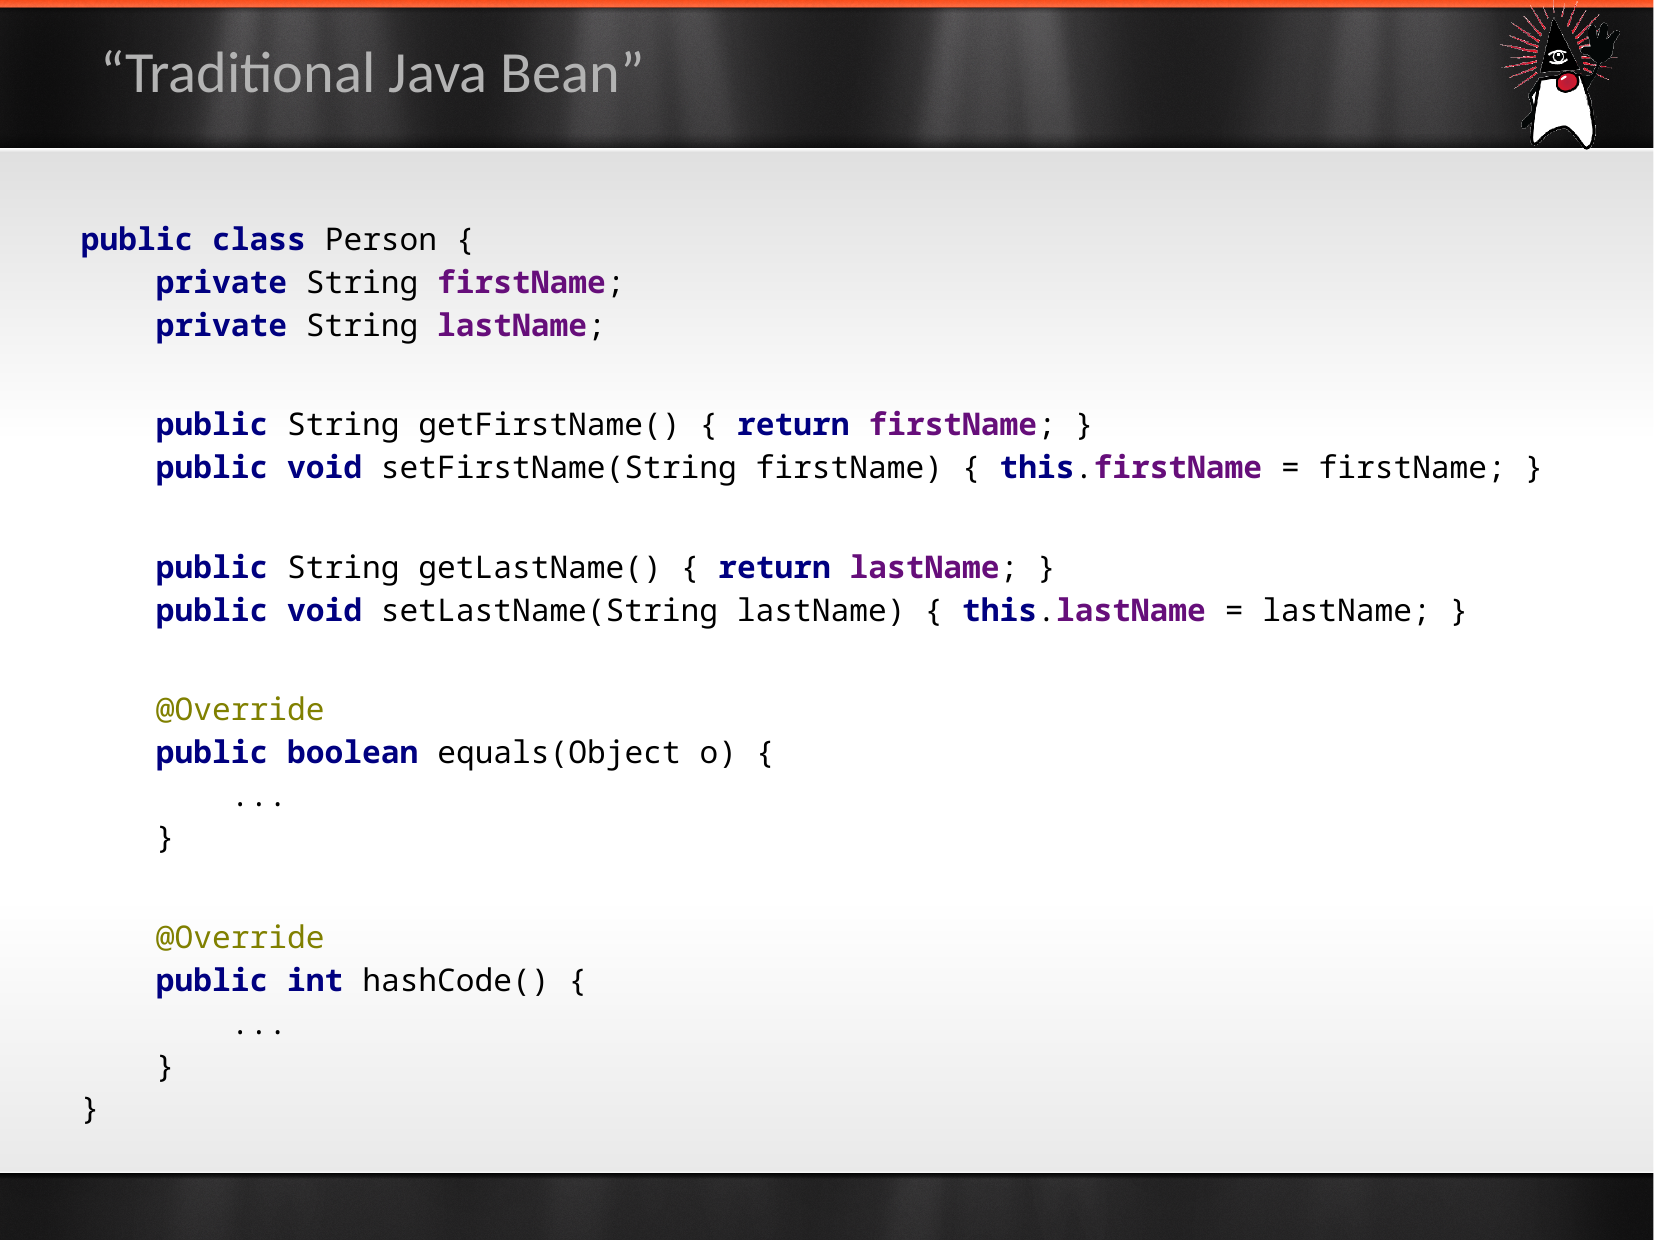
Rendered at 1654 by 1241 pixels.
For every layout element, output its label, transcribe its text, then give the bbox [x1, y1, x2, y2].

subtitle public class Person { private String firstName; private String lastName; public String getFirstName() { return firstName; } public void setFirstName(String firstName) { this.firstName = firstName; } public String getLastName() { return lastName; } public void setLastName(String lastName) { this.lastName = lastName; } @Override public boolean equals(Object o) { ... } @Override public int hashCode() { ... } } [80, 217, 1570, 1154]
picture [0, 0, 1654, 1240]
title “Traditional Java Bean” [100, 6, 1589, 151]
